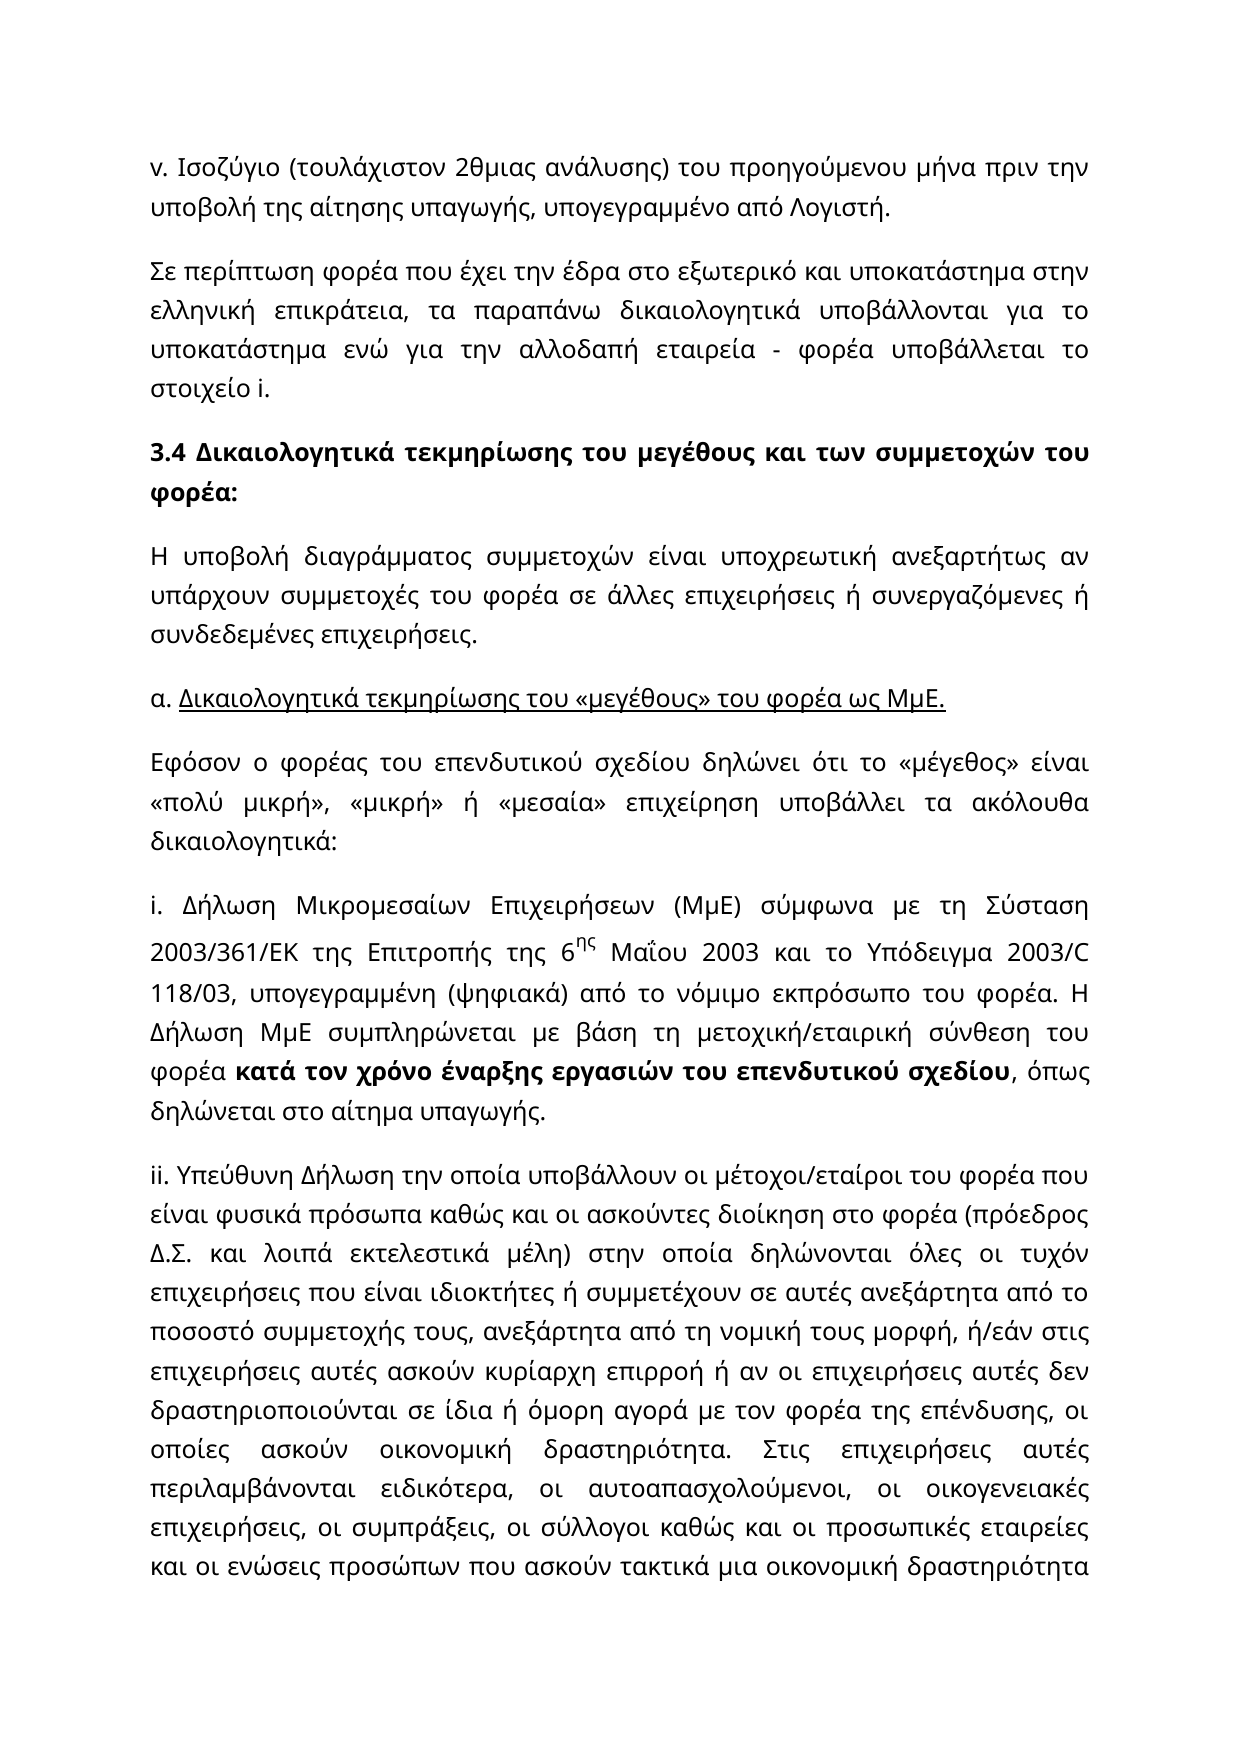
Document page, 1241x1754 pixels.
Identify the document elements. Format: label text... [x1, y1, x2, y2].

text Εφόσον ο φορέας του επενδυτικού σχεδίου δηλώνει ότι το «μέγεθος» είναι «πολύ μικρή», «μικρή» ή «μεσαία» επιχείρηση υποβάλλει τα ακόλουθα δικαιολογητικά: [150, 745, 1090, 857]
text 3.4 Δικαιολογητικά τεκμηρίωσης του μεγέθους και των συμμετοχών του φορέα: [150, 435, 1090, 508]
text Σε περίπτωση φορέα που έχει την έδρα στο εξωτερικό και υποκατάστημα στην ελληνική επικράτεια, τα παραπάνω δικαιολογητικά υποβάλλονται για το υποκατάστημα ενώ για την αλλοδαπή εταιρεία - φορέα υποβάλλεται το στοιχείο i. [150, 253, 1090, 405]
text ii. Υπεύθυνη Δήλωση την οποία υποβάλλουν οι μέτοχοι/εταίροι του φορέα που είναι φυσικά πρόσωπα καθώς και οι ασκούντες διοίκηση στο φορέα (πρόεδρος Δ.Σ. και λοιπά εκτελεστικά μέλη) στην οποία δηλώνονται όλες οι τυχόν επιχειρήσεις που είναι ιδιοκτήτες ή συμμετέχουν σε αυτές ανεξάρτητα από το ποσοστό συμμετοχής τους, ανεξάρτητα από τη νομική τους μορφή, ή/εάν στις επιχειρήσεις αυτές ασκούν κυρίαρχη επιρροή ή αν οι επιχειρήσεις αυτές δεν δραστηριοποιούνται σε ίδια ή όμορη αγορά με τον φορέα της επένδυσης, οι οποίες ασκούν οικονομική δραστηριότητα. Στις επιχειρήσεις αυτές περιλαμβάνονται ειδικότερα, οι αυτοαπασχολούμενοι, οι οικογενειακές επιχειρήσεις, οι συμπράξεις, οι σύλλογοι καθώς και οι προσωπικές εταιρείες και οι ενώσεις προσώπων που ασκούν τακτικά μια οικονομική δραστηριότητα [150, 1157, 1090, 1583]
text v. Ισοζύγιο (τουλάχιστον 2θμιας ανάλυσης) του προηγούμενου μήνα πριν την υποβολή της αίτησης υπαγωγής, υπογεγραμμένο από Λογιστή. [150, 150, 1090, 223]
text Η υποβολή διαγράμματος συμμετοχών είναι υποχρεωτική ανεξαρτήτως αν υπάρχουν συμμετοχές του φορέα σε άλλες επιχειρήσεις ή συνεργαζόμενες ή συνδεδεμένες επιχειρήσεις. [150, 538, 1090, 651]
text i. Δήλωση Μικρομεσαίων Επιχειρήσεων (ΜμΕ) σύμφωνα με τη Σύσταση 2003/361/ΕΚ της Επιτροπής της 6ης Μαΐου 2003 και το Υπόδειγμα 2003/C 118/03, υπογεγραμμένη (ψηφιακά) από το νόμιμο εκπρόσωπο του φορέα. Η Δήλωση ΜμΕ συμπληρώνεται με βάση τη μετοχική/εταιρική σύνθεση του φορέα κατά τον χρόνο έναρξης εργασιών του επενδυτικού σχεδίου, όπως δηλώνεται στο αίτημα υπαγωγής. [150, 887, 1090, 1127]
text α. Δικαιολογητικά τεκμηρίωσης του «μεγέθους» του φορέα ως ΜμΕ. [150, 681, 1090, 715]
